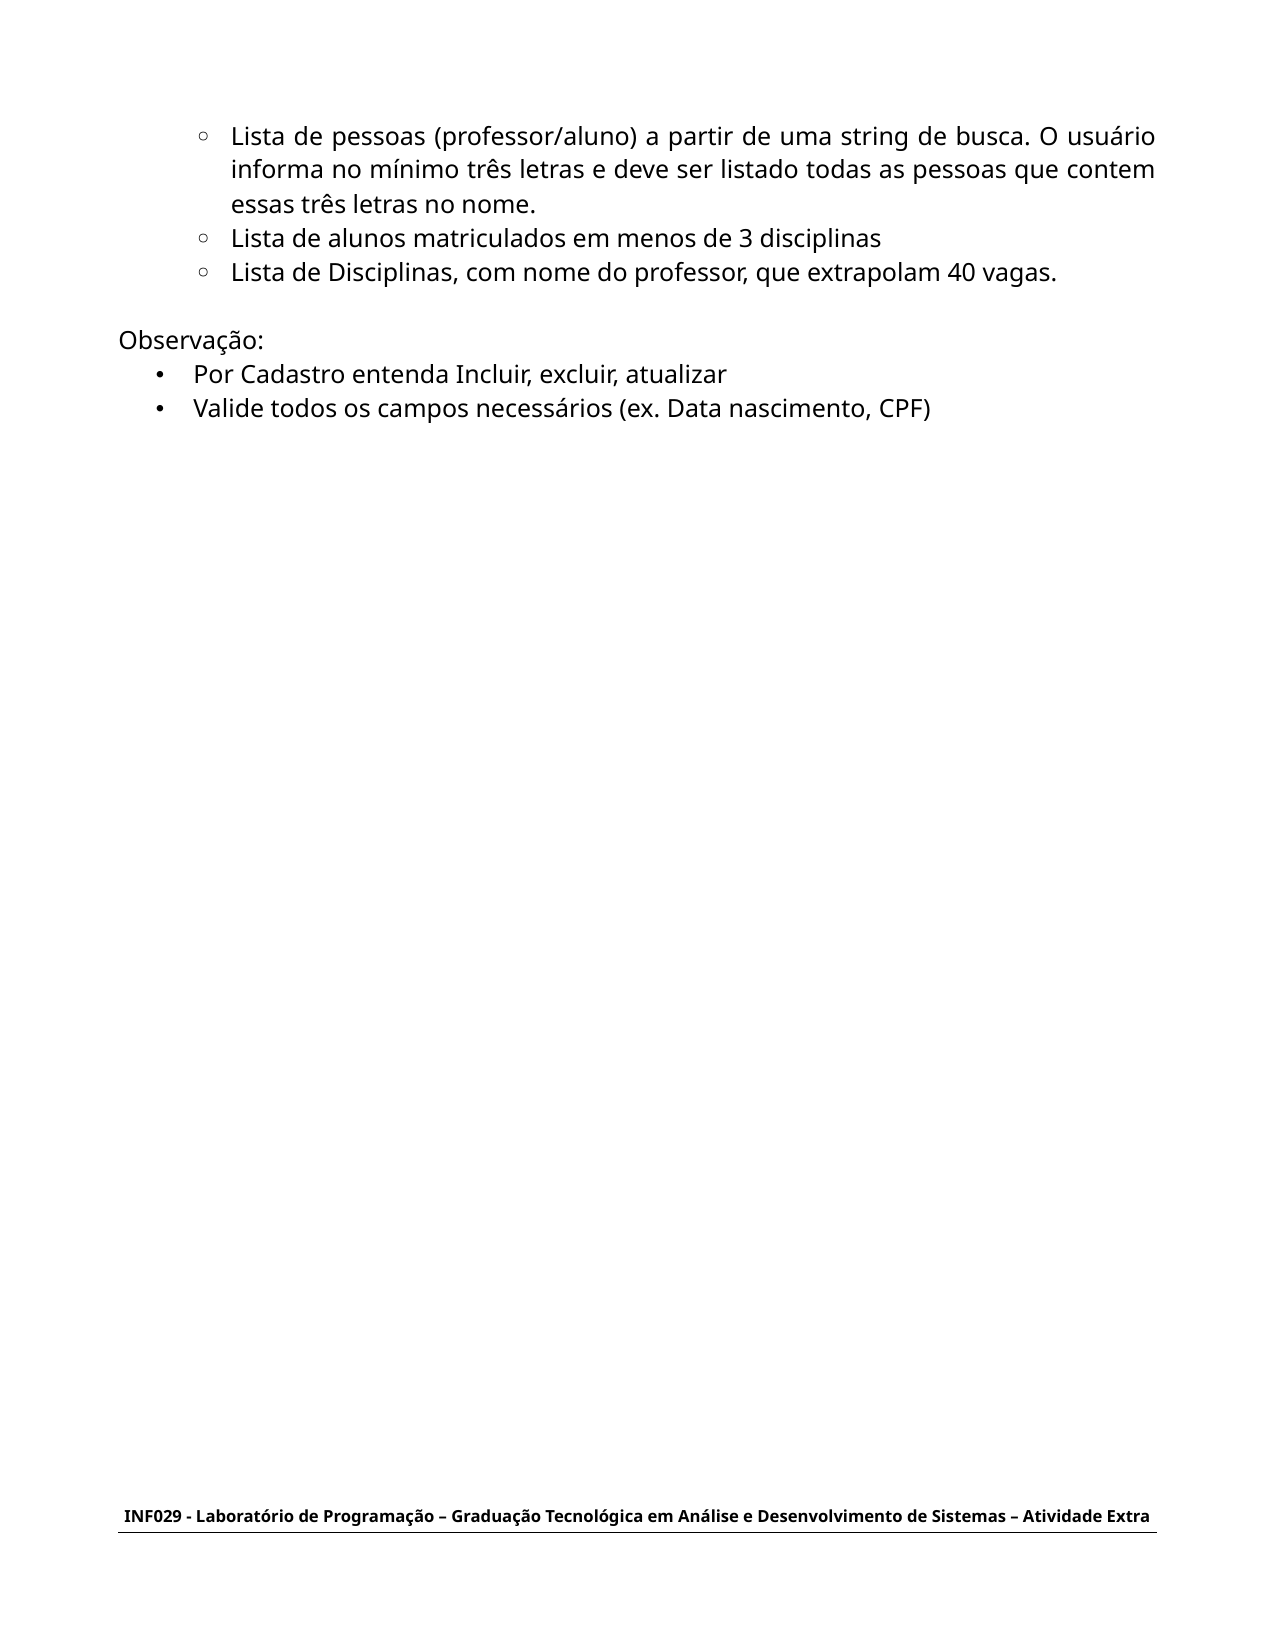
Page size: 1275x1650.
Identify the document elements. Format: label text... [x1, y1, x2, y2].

list Lista de alunos matriculados em menos de 3 disciplinas [193, 220, 1157, 254]
text Observação: [118, 322, 1157, 357]
list Lista de Disciplinas, com nome do professor, que extrapolam 40 vagas. [193, 254, 1157, 288]
list Por Cadastro entenda Incluir, excluir, atualizar [156, 357, 1157, 391]
list Valide todos os campos necessários (ex. Data nascimento, CPF) [156, 391, 1157, 425]
list Lista de pessoas (professor/aluno) a partir de uma string de busca. O usuário informa no mínimo três letras e deve ser listado todas as pessoas que contem essas três letras no nome. [193, 118, 1157, 220]
